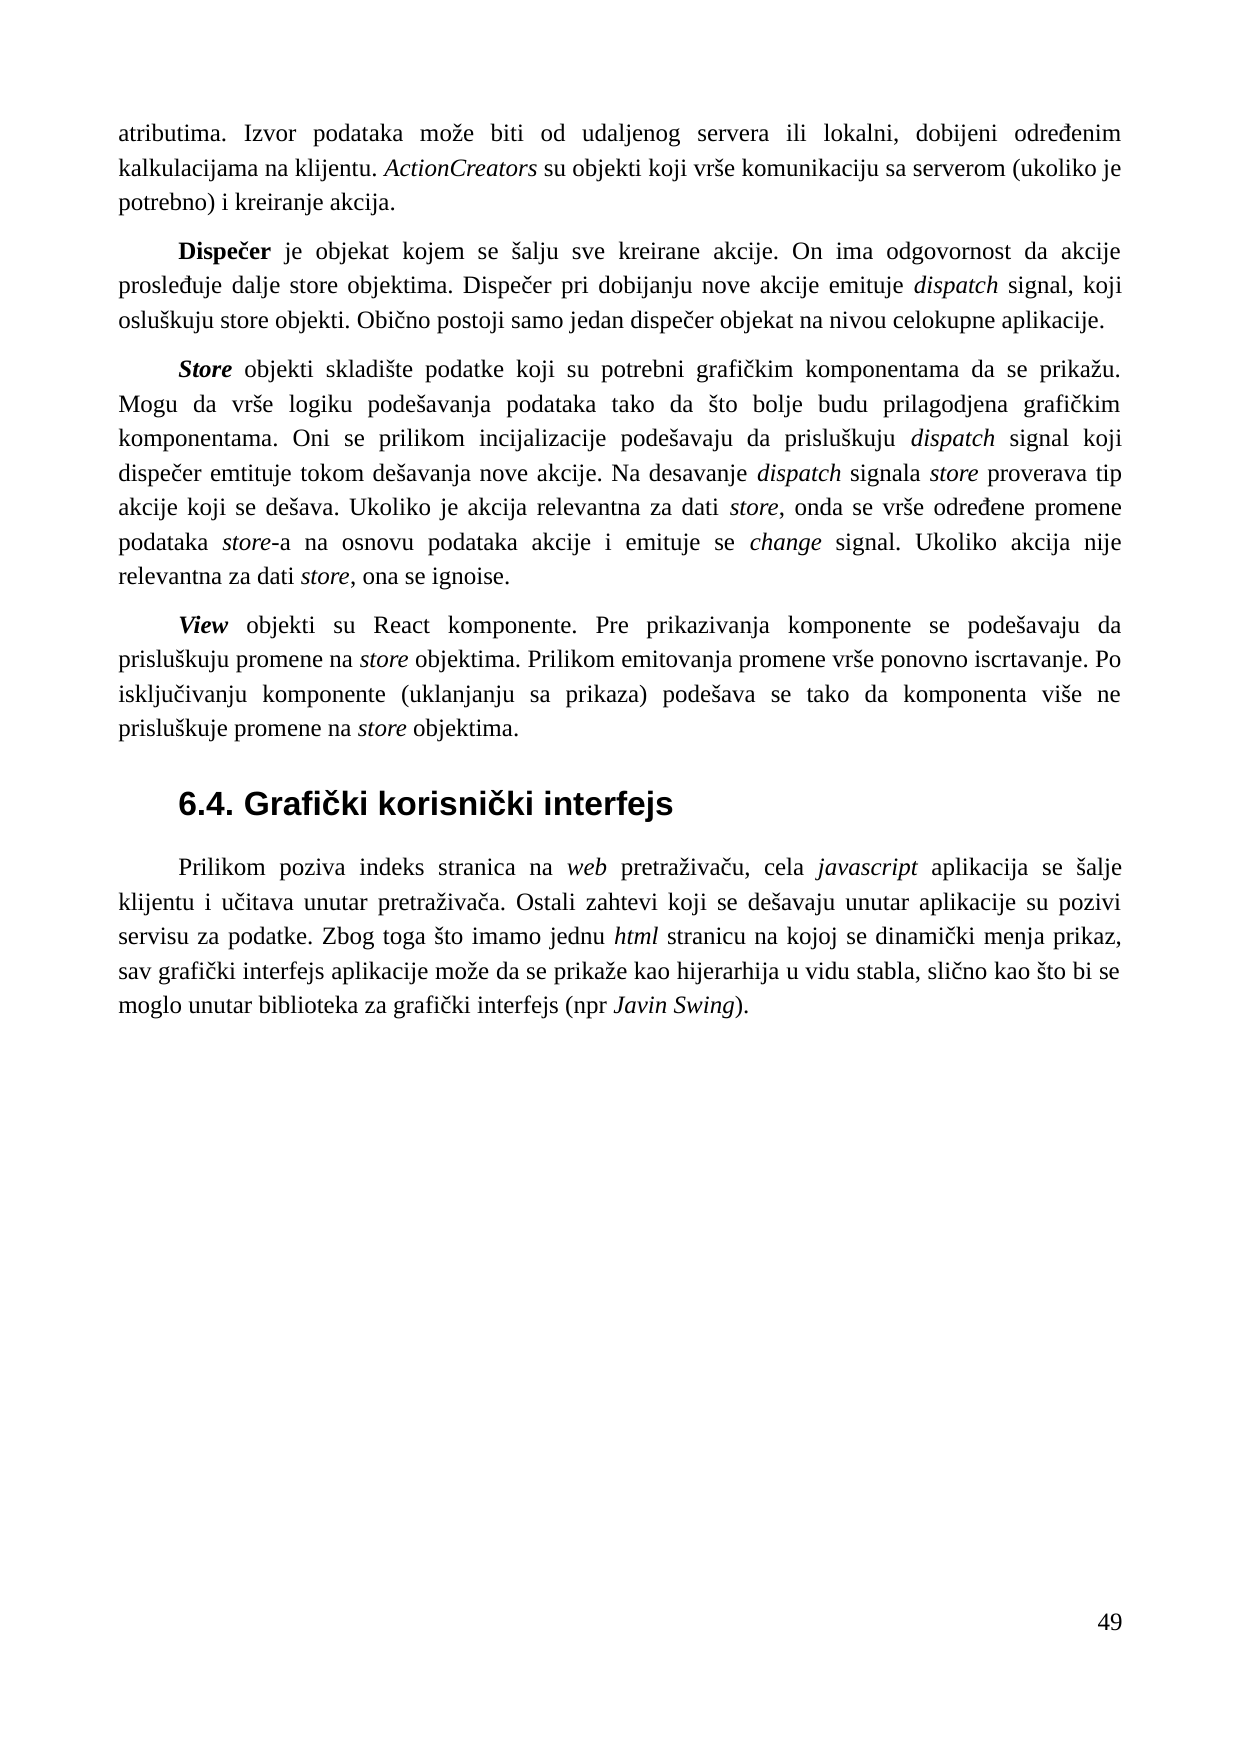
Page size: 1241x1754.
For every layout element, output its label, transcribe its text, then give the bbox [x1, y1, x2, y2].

text Store objekti skladište podatke koji su potrebni grafičkim komponentama da se prikažu. Mogu da vrše logiku podešavanja podataka tako da što bolje budu prilagodjena grafičkim komponentama. Oni se prilikom incijalizacije podešavaju da prisluškuju dispatch signal koji dispečer emtituje tokom dešavanja nove akcije. Na desavanje dispatch signala store proverava tip akcije koji se dešava. Ukoliko je akcija relevantna za dati store, onda se vrše određene promene podataka store-a na osnovu podataka akcije i emituje se change signal. Ukoliko akcija nije relevantna za dati store, ona se ignoise. [118, 354, 1122, 590]
text atributima. Izvor podataka može biti od udaljenog servera ili lokalni, dobijeni određenim kalkulacijama na klijentu. ActionCreators su objekti koji vrše komunikaciju sa serverom (ukoliko je potrebno) i kreiranje akcija. [118, 118, 1122, 216]
text Prilikom poziva indeks stranica na web pretraživaču, cela javascript aplikacija se šalje klijentu i učitava unutar pretraživača. Ostali zahtevi koji se dešavaju unutar aplikacije su pozivi servisu za podatke. Zbog toga što imamo jednu html stranicu na kojoj se dinamički menja prikaz, sav grafički interfejs aplikacije može da se prikaže kao hijerarhija u vidu stabla, slično kao što bi se moglo unutar biblioteka za grafički interfejs (npr Javin Swing). [118, 852, 1122, 1019]
text View objekti su React komponente. Pre prikazivanja komponente se podešavaju da prisluškuju promene na store objektima. Prilikom emitovanja promene vrše ponovno iscrtavanje. Po isključivanju komponente (uklanjanju sa prikaza) podešava se tako da komponenta više ne prisluškuje promene na store objektima. [118, 610, 1122, 742]
text Dispečer je objekat kojem se šalju sve kreirane akcije. On ima odgovornost da akcije prosleđuje dalje store objektima. Dispečer pri dobijanju nove akcije emituje dispatch signal, koji osluškuju store objekti. Obično postoji samo jedan dispečer objekat na nivou celokupne aplikacije. [118, 236, 1122, 334]
subtitle Grafički korisnički interfejs [118, 784, 1122, 822]
